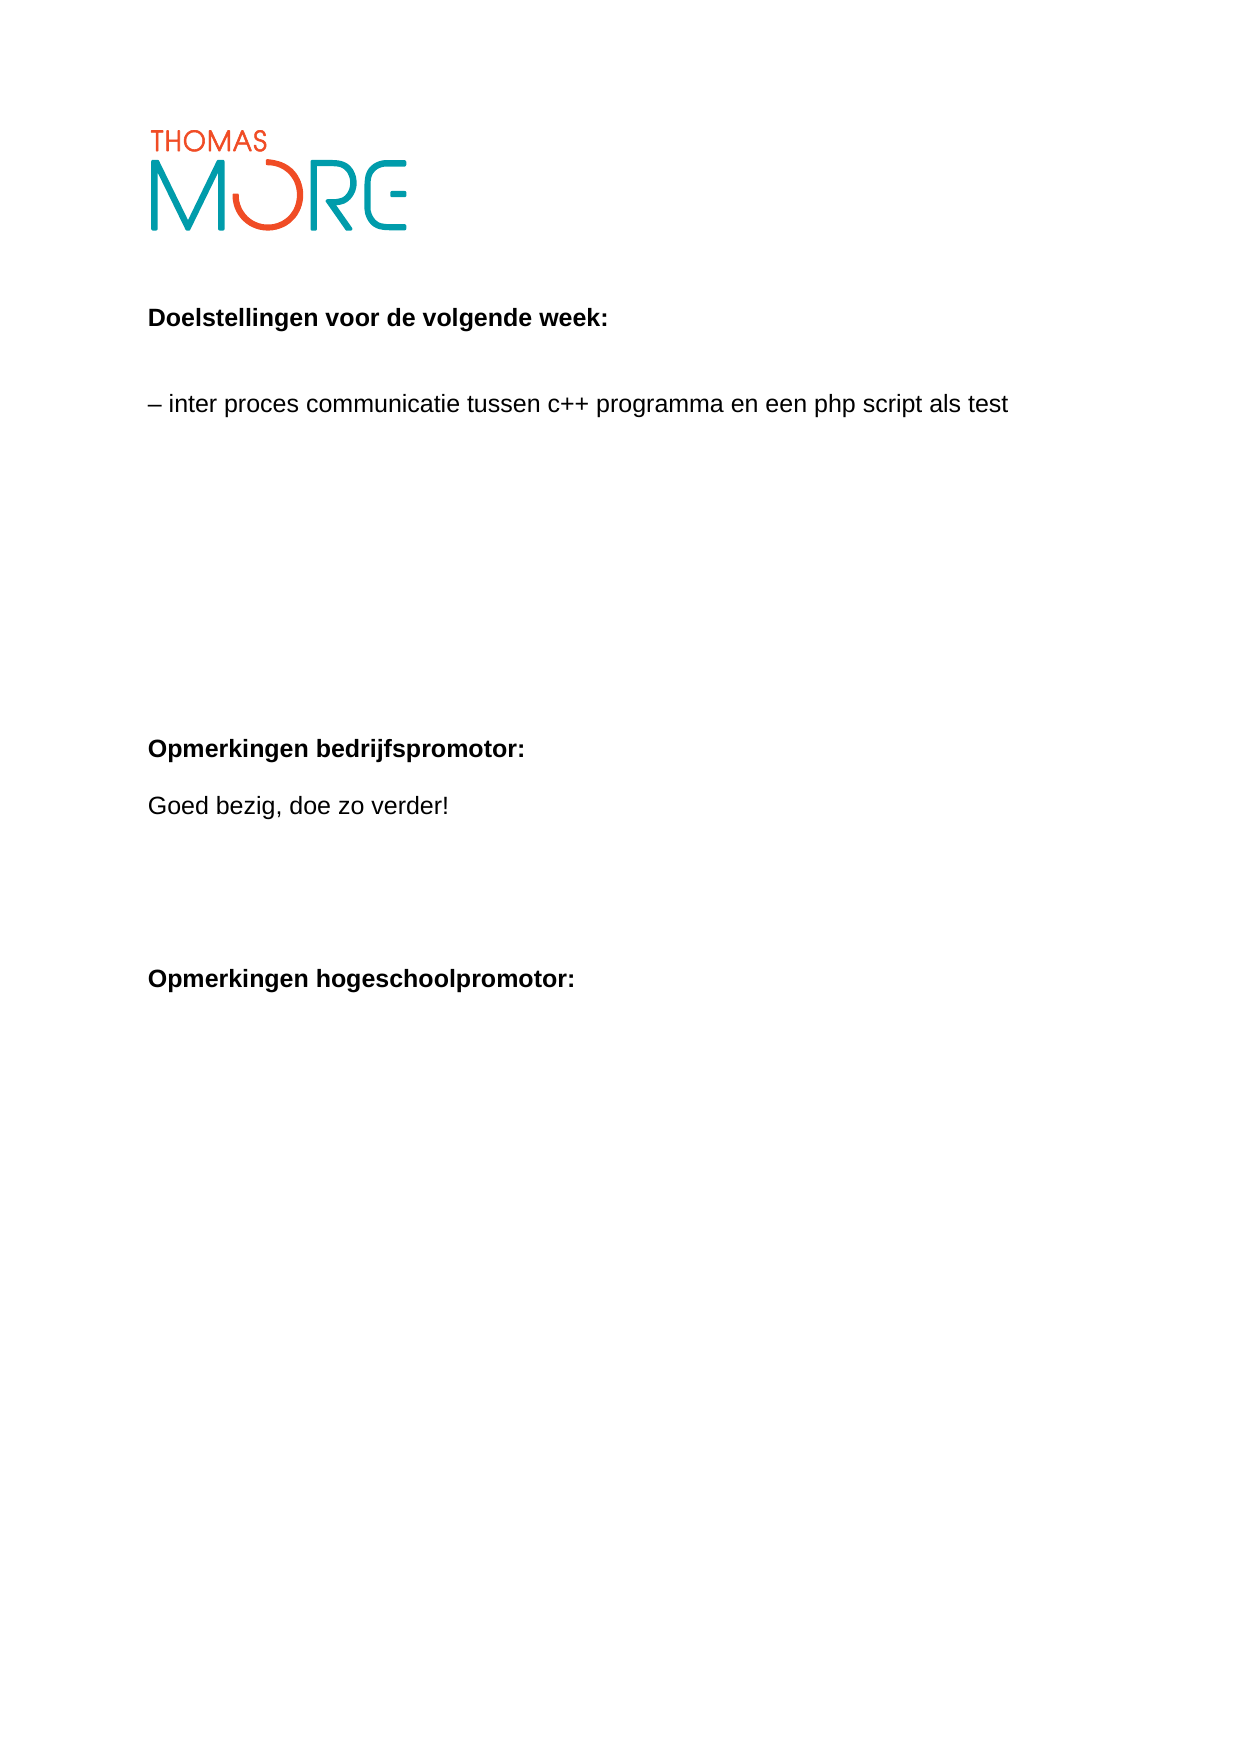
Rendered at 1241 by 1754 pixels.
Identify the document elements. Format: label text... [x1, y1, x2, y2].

text Doelstellingen voor de volgende week: [148, 303, 1092, 331]
text Opmerkingen hogeschoolpromotor: [148, 964, 1092, 993]
text – inter proces communicatie tussen c++ programma en een php script als test [148, 389, 1092, 418]
text Goed bezig, doe zo verder! [148, 791, 1092, 820]
text Opmerkingen bedrijfspromotor: [148, 734, 1092, 763]
